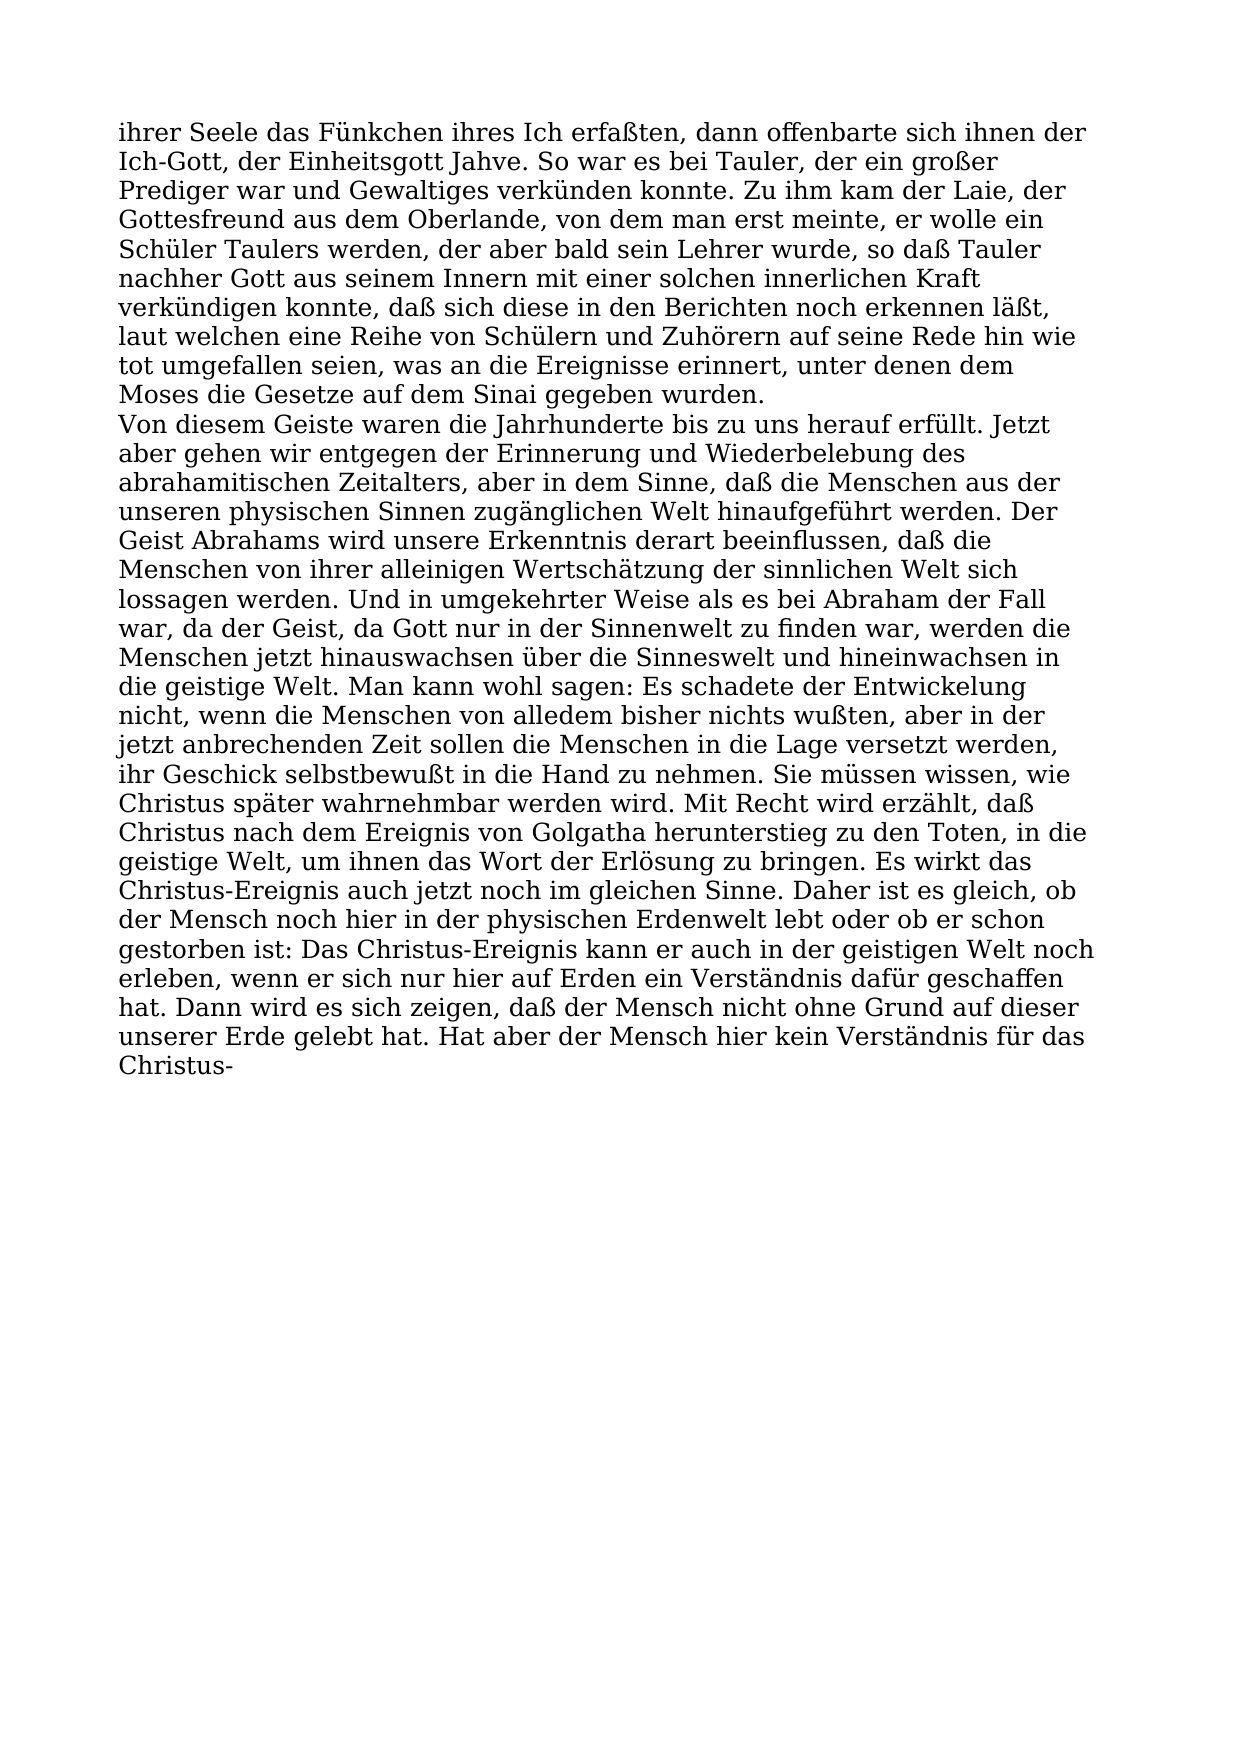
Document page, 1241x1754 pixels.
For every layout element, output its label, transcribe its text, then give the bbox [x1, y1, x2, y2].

text geistige Welt, um ihnen das Wort der Erlösung zu bringen. Es wirkt das [118, 847, 1122, 876]
text Ich-Gott, der Einheitsgott Jahve. So war es bei Tauler, der ein großer [118, 147, 1122, 176]
text laut welchen eine Reihe von Schülern und Zuhörern auf seine Rede hin wie [118, 322, 1122, 351]
text Geist Abrahams wird unsere Erkenntnis derart beeinflussen, daß die [118, 526, 1122, 556]
text hat. Dann wird es sich zeigen, daß der Mensch nicht ohne Grund auf dieser [118, 993, 1122, 1022]
text tot umgefallen seien, was an die Ereignisse erinnert, unter denen dem [118, 351, 1122, 381]
text Schüler Taulers werden, der aber bald sein Lehrer wurde, so daß Tauler [118, 235, 1122, 264]
text Menschen von ihrer alleinigen Wertschätzung der sinnlichen Welt sich [118, 556, 1122, 585]
text unseren physischen Sinnen zugänglichen Welt hinaufgeführt werden. Der [118, 497, 1122, 526]
text unserer Erde gelebt hat. Hat aber der Mensch hier kein Verständnis für das [118, 1022, 1122, 1051]
text Christus- [118, 1051, 1122, 1081]
text Christus später wahrnehmbar werden wird. Mit Recht wird erzählt, daß [118, 789, 1122, 818]
text nicht, wenn die Menschen von alledem bisher nichts wußten, aber in der [118, 701, 1122, 731]
text Menschen jetzt hinauswachsen über die Sinneswelt und hineinwachsen in [118, 643, 1122, 672]
text ihrer Seele das Fünkchen ihres Ich erfaßten, dann offenbarte sich ihnen der [118, 118, 1122, 147]
text erleben, wenn er sich nur hier auf Erden ein Verständnis dafür geschaffen [118, 964, 1122, 993]
text gestorben ist: Das Christus-Ereignis kann er auch in der geistigen Welt noch [118, 935, 1122, 964]
text verkündigen konnte, daß sich diese in den Berichten noch erkennen läßt, [118, 293, 1122, 322]
text Christus nach dem Ereignis von Golgatha herunterstieg zu den Toten, in die [118, 818, 1122, 847]
text jetzt anbrechenden Zeit sollen die Menschen in die Lage versetzt werden, [118, 731, 1122, 760]
text Christus-Ereignis auch jetzt noch im gleichen Sinne. Daher ist es gleich, ob [118, 876, 1122, 906]
text ihr Geschick selbstbewußt in die Hand zu nehmen. Sie müssen wissen, wie [118, 760, 1122, 789]
text nachher Gott aus seinem Innern mit einer solchen innerlichen Kraft [118, 264, 1122, 293]
text Gottesfreund aus dem Oberlande, von dem man erst meinte, er wolle ein [118, 206, 1122, 235]
text war, da der Geist, da Gott nur in der Sinnenwelt zu finden war, werden die [118, 614, 1122, 643]
text die geistige Welt. Man kann wohl sagen: Es schadete der Entwickelung [118, 672, 1122, 701]
text abrahamitischen Zeitalters, aber in dem Sinne, daß die Menschen aus der [118, 468, 1122, 497]
text der Mensch noch hier in der physischen Erdenwelt lebt oder ob er schon [118, 906, 1122, 935]
text Prediger war und Gewaltiges verkünden konnte. Zu ihm kam der Laie, der [118, 176, 1122, 206]
text lossagen werden. Und in umgekehrter Weise als es bei Abraham der Fall [118, 585, 1122, 614]
text Von diesem Geiste waren die Jahrhunderte bis zu uns herauf erfüllt. Jetzt [118, 410, 1122, 439]
text aber gehen wir entgegen der Erinnerung und Wiederbelebung des [118, 439, 1122, 468]
text Moses die Gesetze auf dem Sinai gegeben wurden. [118, 381, 1122, 410]
